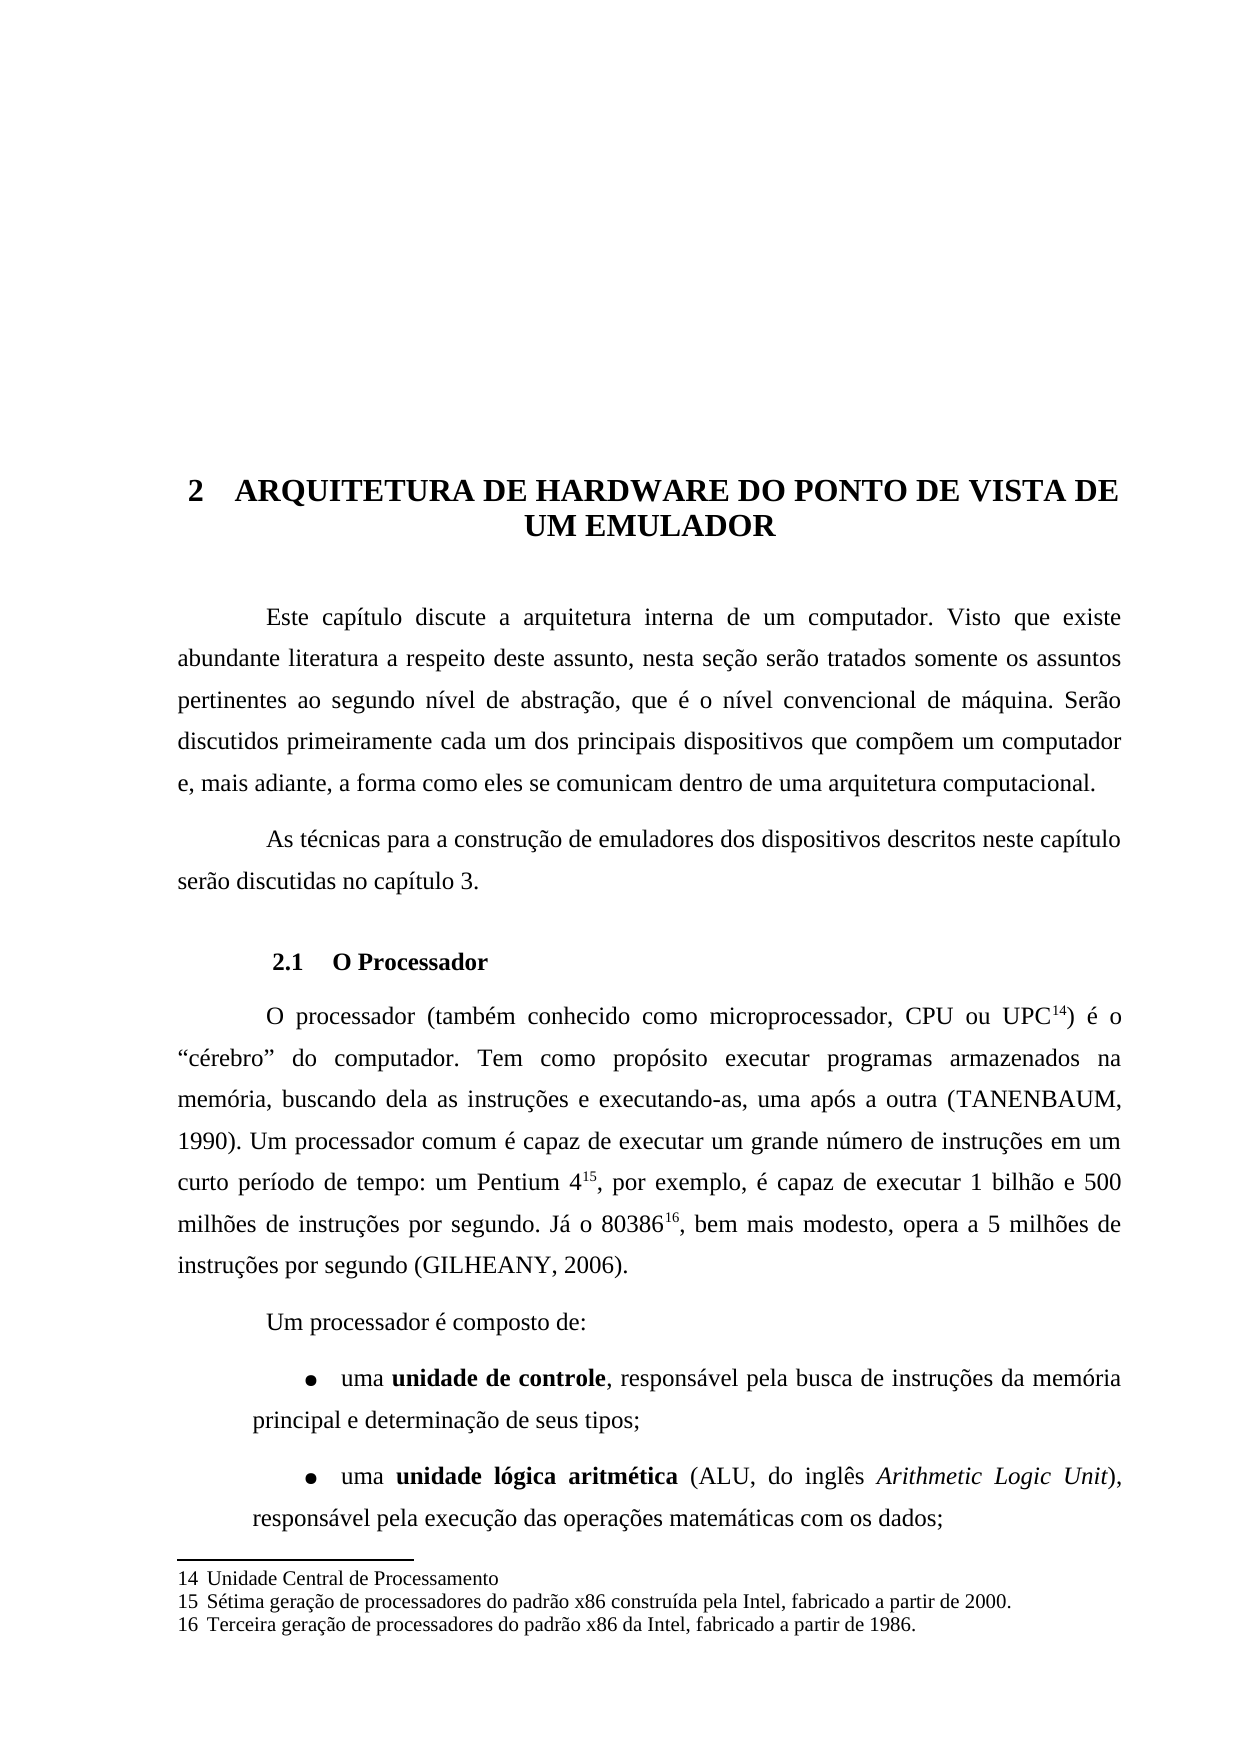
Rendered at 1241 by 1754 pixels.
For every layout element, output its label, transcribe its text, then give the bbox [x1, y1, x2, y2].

text Este capítulo discute a arquitetura interna de um computador. Visto que existe abundante literatura a respeito deste assunto, nesta seção serão tratados somente os assuntos pertinentes ao segundo nível de abstração, que é o nível convencional de máquina. Serão discutidos primeiramente cada um dos principais dispositivos que compõem um computador e, mais adiante, a forma como eles se comunicam dentro de uma arquitetura computacional. [177, 603, 1122, 797]
list uma unidade lógica aritmética (ALU, do inglês Arithmetic Logic Unit), responsável pela execução das operações matemáticas com os dados; [215, 1462, 1122, 1531]
subtitle Arquitetura de Hardware do Ponto de Vista de um Emulador [177, 472, 1122, 543]
text Unidade Central de Processamento [177, 1566, 1122, 1589]
text Um processador é composto de: [177, 1308, 1122, 1336]
list uma unidade de controle, responsável pela busca de instruções da memória principal e determinação de seus tipos; [215, 1364, 1122, 1433]
text O processador (também conhecido como microprocessador, CPU ou UPC) é o “cérebro” do computador. Tem como propósito executar programas armazenados na memória, buscando dela as instruções e executando-as, uma após a outra (TANENBAUM, 1990). Um processador comum é capaz de executar um grande número de instruções em um curto período de tempo: um Pentium 4, por exemplo, é capaz de executar 1 bilhão e 500 milhões de instruções por segundo. Já o 80386, bem mais modesto, opera a 5 milhões de instruções por segundo (GILHEANY, 2006). [177, 1002, 1122, 1279]
text Terceira geração de processadores do padrão x86 da Intel, fabricado a partir de 1986. [177, 1613, 1122, 1636]
subtitle O Processador [177, 948, 1122, 976]
text As técnicas para a construção de emuladores dos dispositivos descritos neste capítulo serão discutidas no capítulo 3. [177, 825, 1122, 894]
text Sétima geração de processadores do padrão x86 construída pela Intel, fabricado a partir de 2000. [177, 1589, 1122, 1613]
